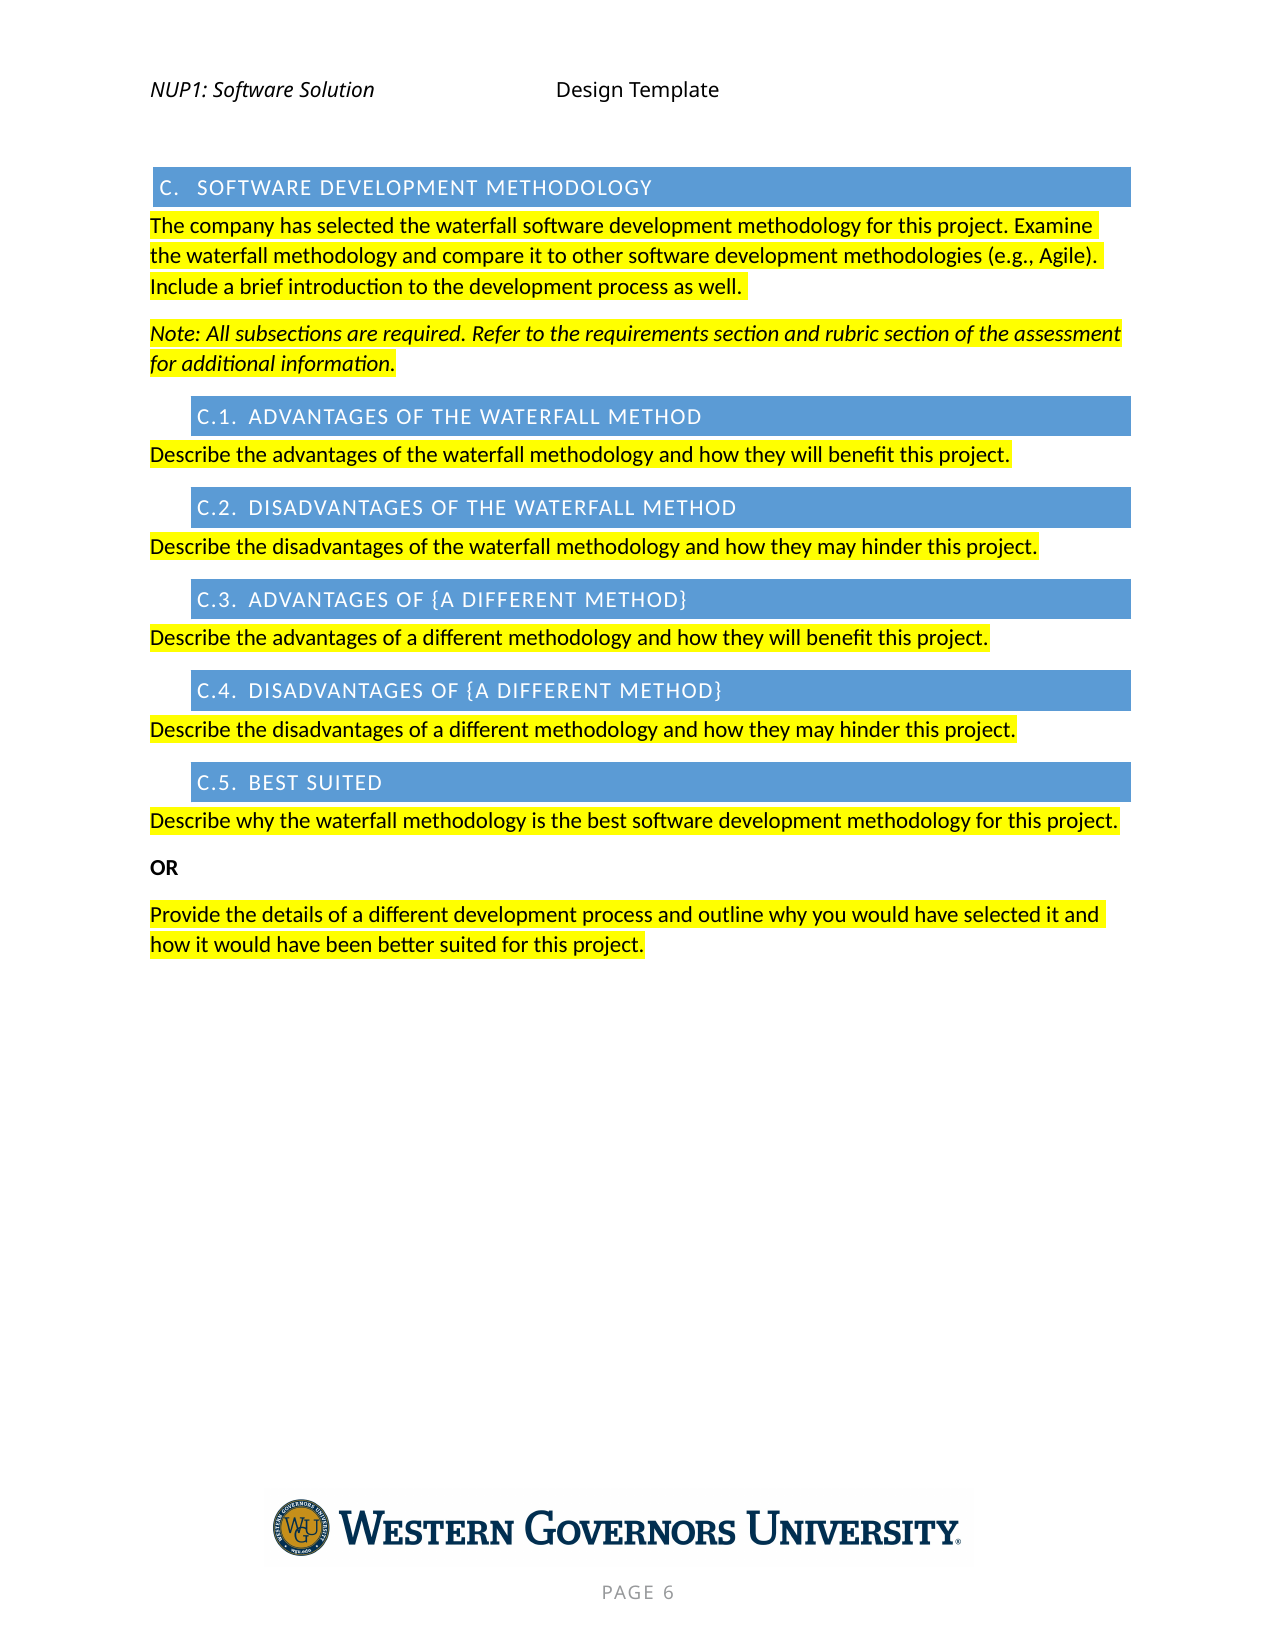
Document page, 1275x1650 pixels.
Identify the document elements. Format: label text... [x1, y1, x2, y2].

text Describe the disadvantages of a different methodology and how they may hinder this project. [150, 715, 1125, 743]
subtitle best SUITED [197, 768, 1125, 796]
text Describe why the waterfall methodology is the best software development methodology for this project. [150, 807, 1125, 835]
subtitle Advantages of the waterfall method [197, 402, 1125, 430]
subtitle disAdvantages of the waterfall method [197, 494, 1125, 522]
text OR [150, 853, 1125, 882]
text Describe the advantages of the waterfall methodology and how they will benefit this project. [150, 440, 1125, 468]
text Note: All subsections are required. Refer to the requirements section and rubric section of the assessment for additional information. [150, 319, 1125, 377]
text Describe the advantages of a different methodology and how they will benefit this project. [150, 623, 1125, 652]
text The company has selected the waterfall software development methodology for this project. Examine the waterfall methodology and compare it to other software development methodologies (e.g., Agile). Include a brief introduction to the development process as well. [150, 211, 1125, 300]
subtitle disAdvantages of {A DIFFERENT method} [197, 677, 1125, 705]
picture [263, 1488, 974, 1567]
subtitle SOFTWARE DEVELOPMENT METHODOLOGY [159, 173, 1125, 201]
text Describe the disadvantages of the waterfall methodology and how they may hinder this project. [150, 532, 1125, 560]
text Provide the details of a different development process and outline why you would have selected it and how it would have been better suited for this project. [150, 900, 1125, 959]
subtitle Advantages of {A DIFFERENT METHOD} [197, 585, 1125, 613]
